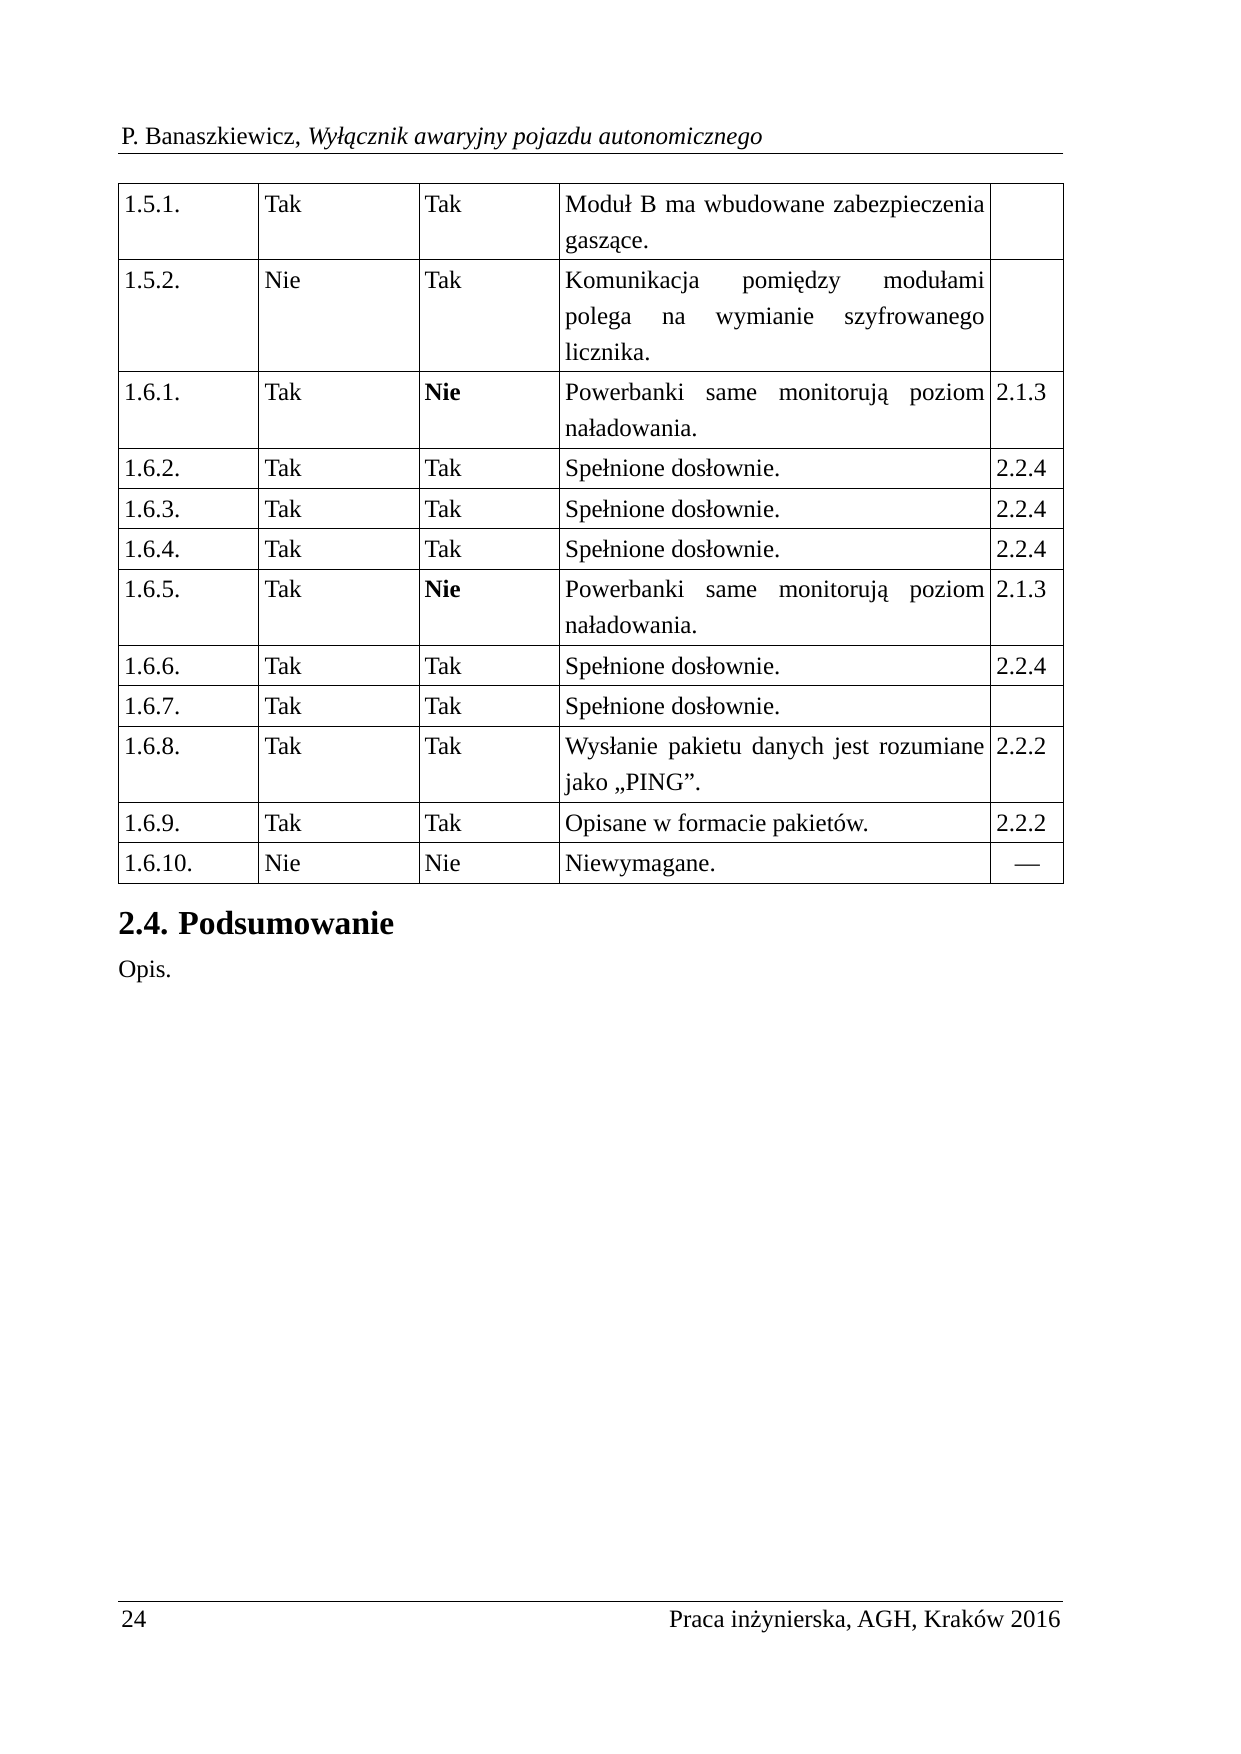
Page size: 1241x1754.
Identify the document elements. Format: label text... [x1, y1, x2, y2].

table_cell 1.6.6. [119, 646, 258, 685]
table_cell 2.1.3 [991, 372, 1063, 448]
table_cell Tak [420, 686, 559, 726]
table_cell Tak [259, 686, 419, 726]
table_cell Tak [259, 184, 419, 259]
table_cell Tak [420, 184, 559, 259]
table_cell 1.6.4. [119, 529, 258, 569]
table_cell Spełnione dosłownie. [560, 646, 990, 685]
table_cell Tak [420, 529, 559, 569]
table_cell Tak [420, 260, 559, 371]
table_cell Tak [259, 570, 419, 645]
table_cell [991, 686, 1063, 726]
table_cell Spełnione dosłownie. [560, 489, 990, 528]
table_cell 1.6.5. [119, 570, 258, 645]
table_cell Powerbanki same monitorują poziom naładowania. [560, 570, 990, 645]
table_cell Tak [259, 372, 419, 448]
table_cell Nie [420, 570, 559, 645]
table_cell 2.2.4 [991, 529, 1063, 569]
text Opis. [118, 954, 1063, 983]
table_cell 2.2.2 [991, 727, 1063, 802]
table_cell Spełnione dosłownie. [560, 686, 990, 726]
table_cell Tak [420, 727, 559, 802]
table_cell 2.1.3 [991, 570, 1063, 645]
table_cell Niewymagane. [560, 843, 990, 882]
table_cell Spełnione dosłownie. [560, 449, 990, 488]
table_cell Nie [420, 372, 559, 448]
table_cell Nie [420, 843, 559, 882]
table_cell 2.2.4 [991, 449, 1063, 488]
table_cell 1.5.2. [119, 260, 258, 371]
table_cell 1.6.8. [119, 727, 258, 802]
table_cell 2.2.4 [991, 489, 1063, 528]
table_cell Komunikacja pomiędzy modułami polega na wymianie szyfrowanego licznika. [560, 260, 990, 371]
table_cell Tak [420, 646, 559, 685]
table_cell [991, 260, 1063, 371]
table_cell Tak [420, 449, 559, 488]
table_cell Tak [420, 803, 559, 842]
table_cell 2.2.4 [991, 646, 1063, 685]
table_cell Nie [259, 843, 419, 882]
table_cell 1.6.10. [119, 843, 258, 882]
table_cell Wysłanie pakietu danych jest rozumiane jako „PING”. [560, 727, 990, 802]
table_cell — [991, 843, 1063, 882]
table_cell 1.6.9. [119, 803, 258, 842]
table_cell Tak [259, 489, 419, 528]
table_cell 2.2.2 [991, 803, 1063, 842]
table_cell Spełnione dosłownie. [560, 529, 990, 569]
table_cell 1.6.3. [119, 489, 258, 528]
table_cell 1.6.1. [119, 372, 258, 448]
table_cell Powerbanki same monitorują poziom naładowania. [560, 372, 990, 448]
table_cell 1.6.7. [119, 686, 258, 726]
subtitle Podsumowanie [118, 903, 1063, 942]
table_cell Opisane w formacie pakietów. [560, 803, 990, 842]
table_cell Tak [259, 727, 419, 802]
table_cell [991, 184, 1063, 259]
table_cell Tak [259, 646, 419, 685]
table_cell Moduł B ma wbudowane zabezpieczenia gaszące. [560, 184, 990, 259]
table_cell Nie [259, 260, 419, 371]
table_cell Tak [259, 803, 419, 842]
table_cell Tak [259, 449, 419, 488]
table_cell 1.6.2. [119, 449, 258, 488]
table_cell 1.5.1. [119, 184, 258, 259]
table_cell Tak [259, 529, 419, 569]
table_cell Tak [420, 489, 559, 528]
